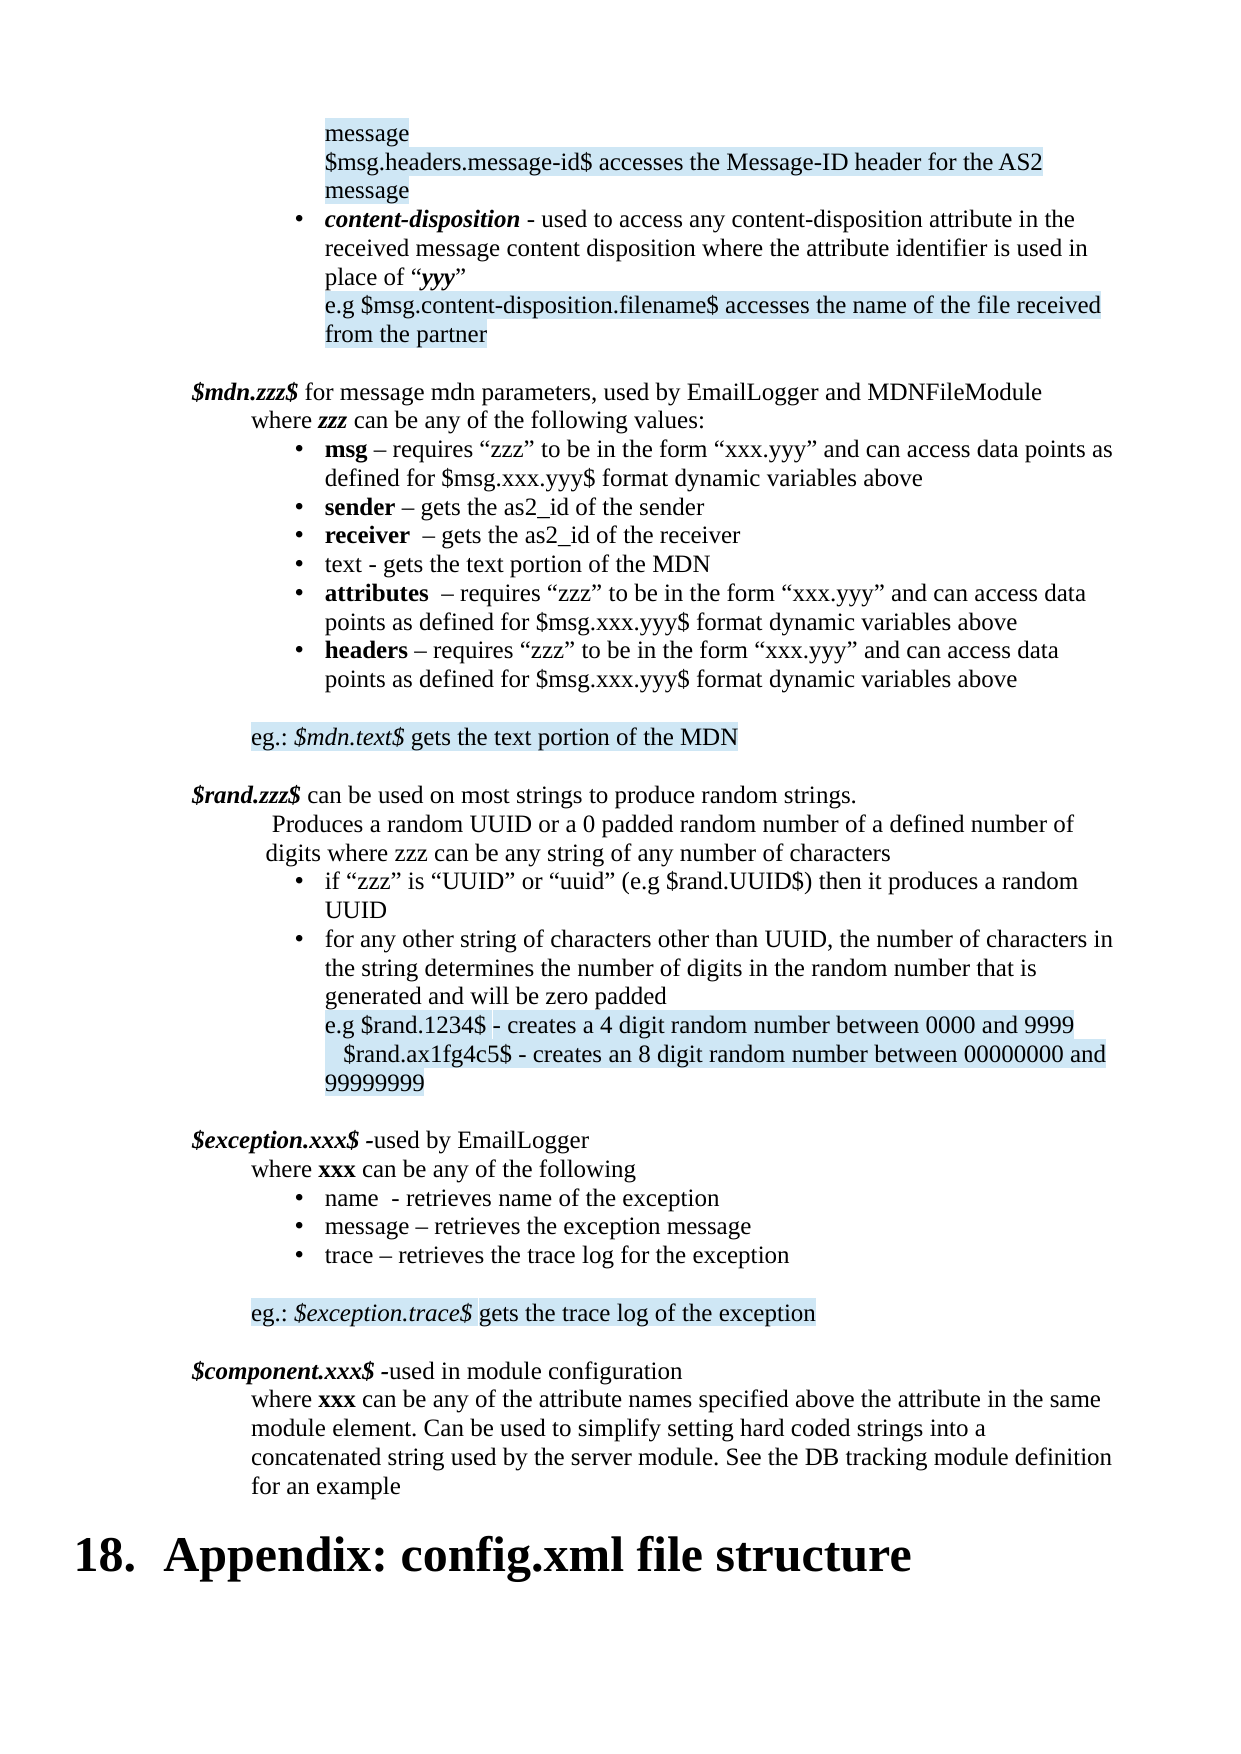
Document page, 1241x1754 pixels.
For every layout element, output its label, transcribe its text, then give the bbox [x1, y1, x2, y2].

list sender – gets the as2_id of the sender [295, 492, 1122, 521]
list eg.: $exception.trace$ gets the trace log of the exception [221, 1269, 1122, 1326]
list msg – requires “zzz” to be in the form “xxx.yyy” and can access data points as defined for $msg.xxx.yyy$ format dynamic variables above [295, 434, 1122, 492]
subtitle Produces a random UUID or a 0 padded random number of a defined number of digits where zzz can be any string of any number of characters [236, 809, 1122, 866]
list $rand.ax1fg4c5$ - creates an 8 digit random number between 00000000 and 99999999 [295, 1039, 1122, 1096]
list e.g $rand.1234$ - creates a 4 digit random number between 0000 and 9999 [295, 1010, 1122, 1039]
list text - gets the text portion of the MDN [295, 549, 1122, 578]
list where xxx can be any of the following [221, 1154, 1122, 1183]
list headers – requires “zzz” to be in the form “xxx.yyy” and can access data points as defined for $msg.xxx.yyy$ format dynamic variables above [295, 636, 1122, 693]
subtitle $component.xxx$ -used in module configuration [162, 1356, 1122, 1384]
list attributes – requires “zzz” to be in the form “xxx.yyy” and can access data points as defined for $msg.xxx.yyy$ format dynamic variables above [295, 578, 1122, 636]
list message – retrieves the exception message [295, 1211, 1122, 1240]
list if “zzz” is “UUID” or “uuid” (e.g $rand.UUID$) then it produces a random UUID [295, 866, 1122, 924]
list trace – retrieves the trace log for the exception [295, 1240, 1122, 1269]
subtitle $mdn.zzz$ for message mdn parameters, used by EmailLogger and MDNFileModule [162, 377, 1122, 406]
list for any other string of characters other than UUID, the number of characters in the string determines the number of digits in the random number that is generated and will be zero padded [295, 924, 1122, 1010]
list receiver – gets the as2_id of the receiver [295, 521, 1122, 549]
list where zzz can be any of the following values: [221, 406, 1122, 434]
list where xxx can be any of the attribute names specified above the attribute in the same module element. Can be used to simplify setting hard coded strings into a concatenated string used by the server module. See the DB tracking module definition for an example [221, 1384, 1122, 1499]
list eg.: $mdn.text$ gets the text portion of the MDN [221, 693, 1122, 751]
subtitle Appendix: config.xml file structure [73, 1524, 1122, 1582]
list content-disposition - used to access any content-disposition attribute in the received message content disposition where the attribute identifier is used in place of “yyy” e.g $msg.content-disposition.filename$ accesses the name of the file received from the partner [295, 204, 1122, 348]
list name - retrieves name of the exception [295, 1183, 1122, 1211]
list message $msg.headers.message-id$ accesses the Message-ID header for the AS2 message [295, 118, 1122, 204]
subtitle $exception.xxx$ -used by EmailLogger [162, 1125, 1122, 1154]
subtitle $rand.zzz$ can be used on most strings to produce random strings. [162, 780, 1122, 809]
